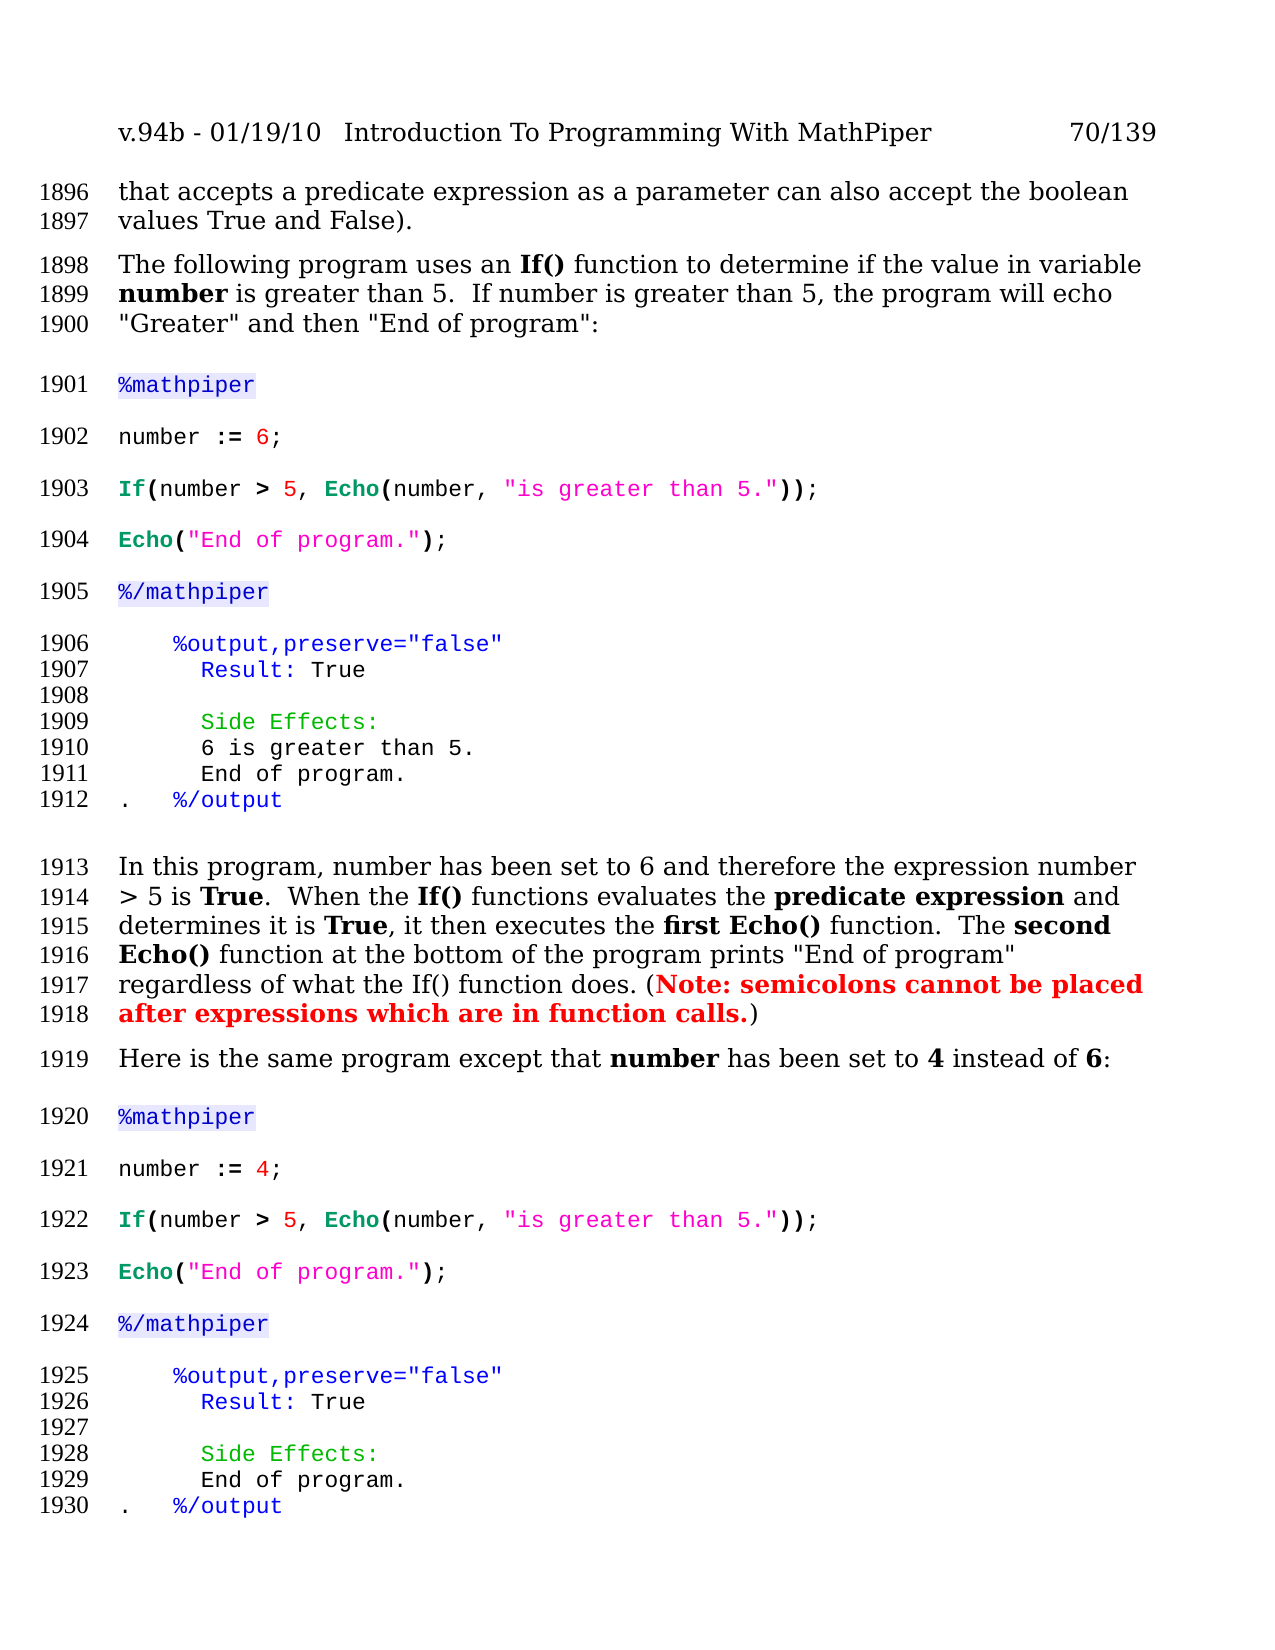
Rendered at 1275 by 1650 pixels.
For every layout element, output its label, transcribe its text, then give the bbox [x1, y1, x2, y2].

text Echo("End of program."); [118, 529, 1157, 555]
text Side Effects: [118, 710, 1157, 736]
text End of program. [118, 1468, 1157, 1494]
text If(number > 5, Echo(number, "is greater than 5.")); [118, 477, 1157, 503]
text %output,preserve="false" [118, 1364, 1157, 1390]
text The following program uses an If() function to determine if the value in variable number is greater than 5. If number is greater than 5, the program will echo "Greater" and then "End of program": [118, 250, 1157, 338]
text Result: True [118, 1390, 1157, 1416]
text number := 6; [118, 425, 1157, 451]
text Here is the same program except that number has been set to 4 instead of 6: [118, 1044, 1157, 1073]
text Side Effects: [118, 1442, 1157, 1468]
text Echo("End of program."); [118, 1261, 1157, 1287]
text %output,preserve="false" [118, 633, 1157, 658]
text that accepts a predicate expression as a parameter can also accept the boolean values True and False). [118, 177, 1157, 235]
text number := 4; [118, 1157, 1157, 1183]
text . %/output [118, 788, 1157, 814]
text End of program. [118, 762, 1157, 788]
text %mathpiper [118, 373, 1157, 399]
text If(number > 5, Echo(number, "is greater than 5.")); [118, 1209, 1157, 1235]
text . %/output [118, 1494, 1157, 1520]
text %/mathpiper [118, 1312, 1157, 1338]
text Result: True [118, 658, 1157, 684]
text In this program, number has been set to 6 and therefore the expression number > 5 is True. When the If() functions evaluates the predicate expression and determines it is True, it then executes the first Echo() function. The second Echo() function at the bottom of the program prints "End of program" regardless of what the If() function does. (Note: semicolons cannot be placed after expressions which are in function calls.) [118, 853, 1157, 1029]
text %mathpiper [118, 1105, 1157, 1131]
text %/mathpiper [118, 581, 1157, 607]
text 6 is greater than 5. [118, 736, 1157, 762]
